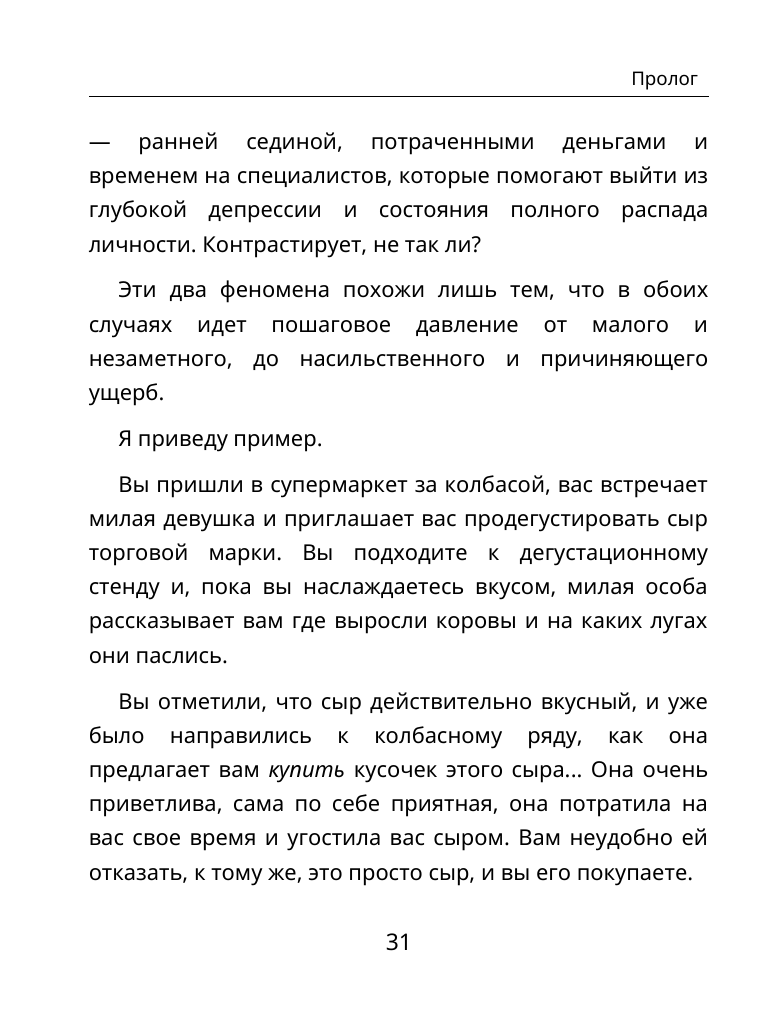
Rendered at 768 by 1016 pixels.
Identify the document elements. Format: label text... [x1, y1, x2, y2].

text Вы пришли в супермаркет за колбасой, вас встречает милая девушка и приглашает вас продегустировать сыр торговой марки. Вы подходите к дегустационному стенду и, пока вы наслаждаетесь вкусом, милая особа рассказывает вам где выросли коровы и на каких лугах они паслись. [88, 469, 709, 669]
text Вы отметили, что сыр действительно вкусный, и уже было направились к колбасному ряду, как она предлагает вам купить кусочек этого сыра... Она очень приветлива, сама по себе приятная, она потратила на вас свое время и угостила вас сыром. Вам неудобно ей отказать, к тому же, это просто сыр, и вы его покупаете. [88, 686, 709, 886]
text Я приведу пример. [88, 423, 709, 453]
text — ранней сединой, потраченными деньгами и временем на специалистов, которые помогают выйти из глубокой депрессии и состояния полного распада личности. Контрастирует, не так ли? [88, 126, 709, 258]
text Эти два феномена похожи лишь тем, что в обоих случаях идет пошаговое давление от малого и незаметного, до насильственного и причиняющего ущерб. [88, 274, 709, 407]
